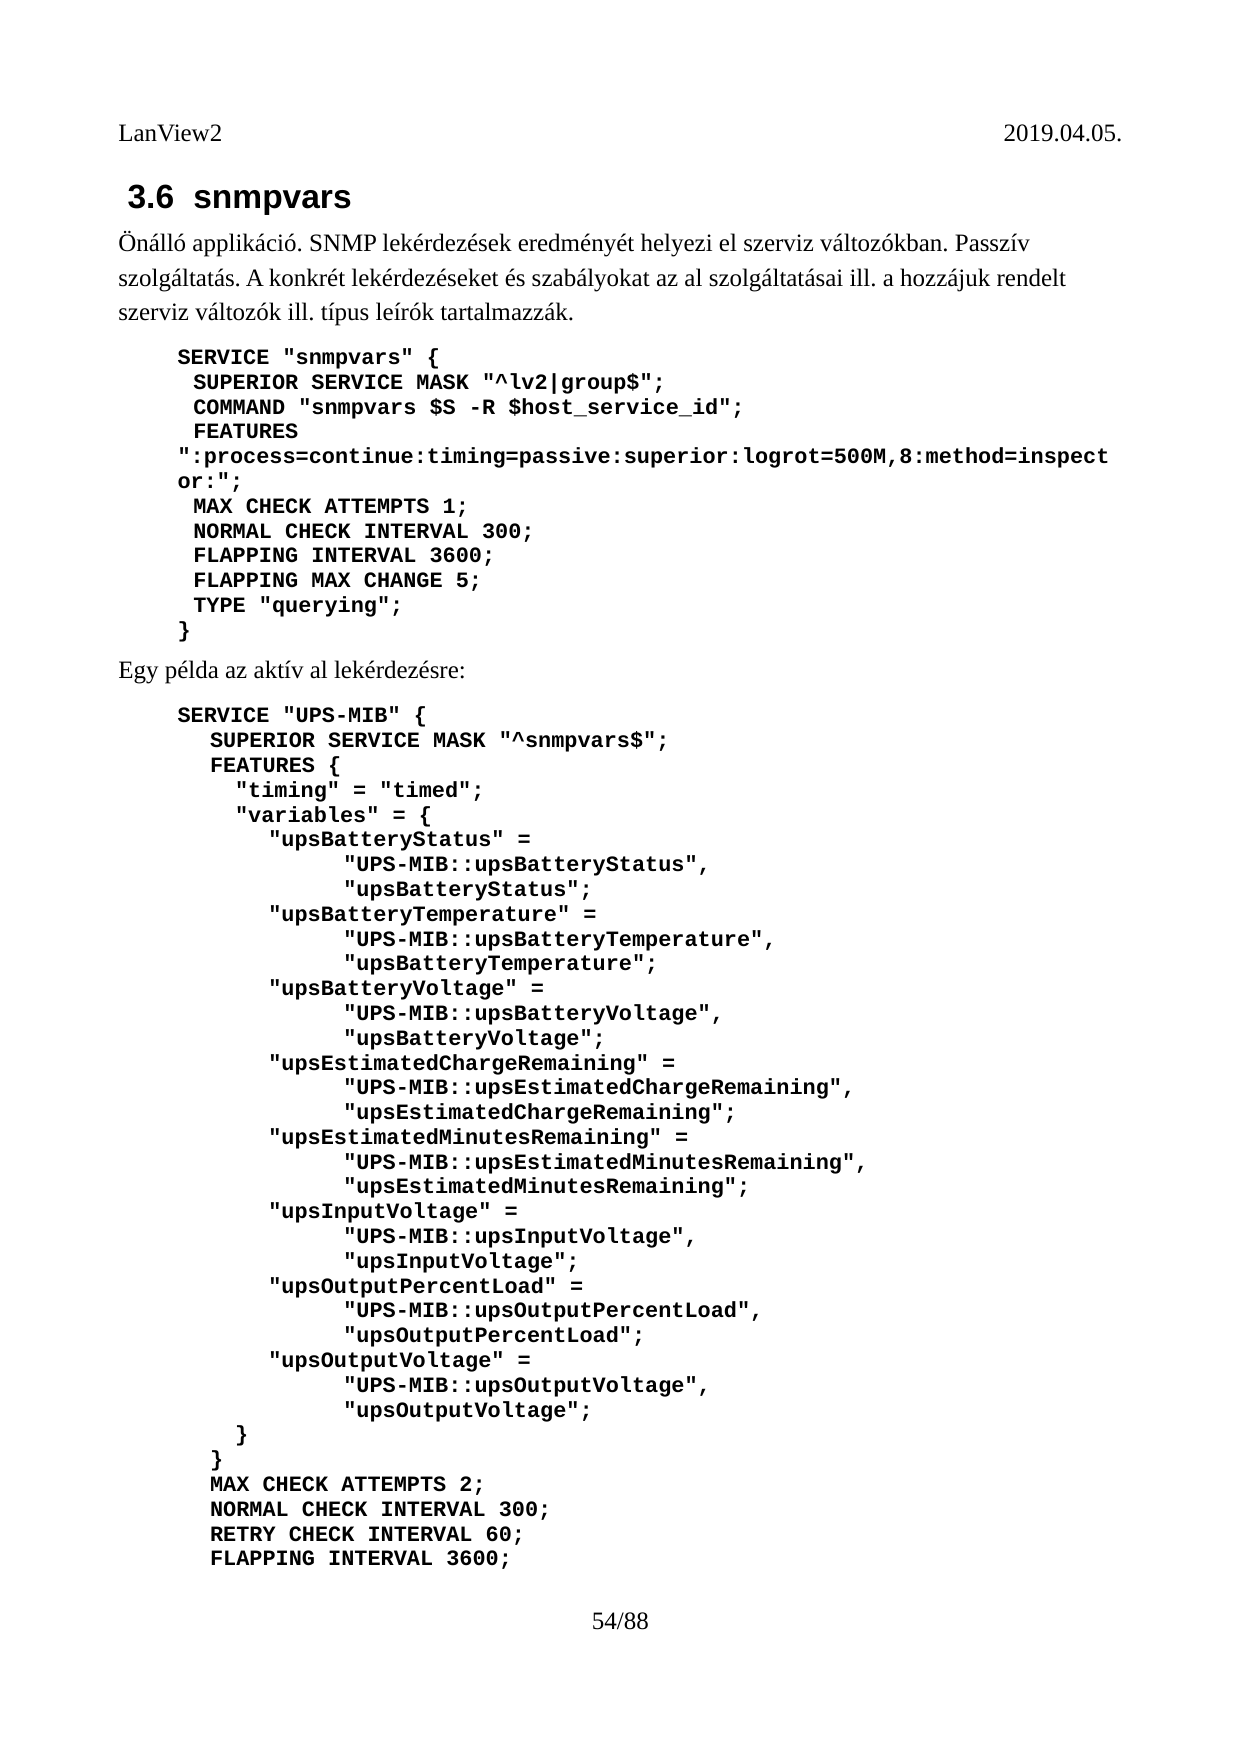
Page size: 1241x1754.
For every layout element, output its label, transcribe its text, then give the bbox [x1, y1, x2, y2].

text Önálló applikáció. SNMP lekérdezések eredményét helyezi el szerviz változókban. Passzív szolgáltatás. A konkrét lekérdezéseket és szabályokat az al szolgáltatásai ill. a hozzájuk rendelt szerviz változók ill. típus leírók tartalmazzák. [118, 228, 1122, 326]
text } [177, 619, 1122, 644]
text COMMAND "snmpvars $S -R $host_service_id"; [177, 396, 1122, 421]
text SERVICE "snmpvars" { [177, 346, 1122, 371]
text FEATURES { [177, 754, 1122, 779]
text FLAPPING MAX CHANGE 5; [177, 569, 1122, 594]
text "upsBatteryTemperature" = "UPS-MIB::upsBatteryTemperature", "upsBatteryTemperature"; [177, 903, 1122, 977]
text "upsBatteryVoltage" = "UPS-MIB::upsBatteryVoltage", "upsBatteryVoltage"; [177, 977, 1122, 1052]
text "variables" = { [177, 804, 1122, 828]
text "upsEstimatedMinutesRemaining" = "UPS-MIB::upsEstimatedMinutesRemaining", "upsEstimatedMinutesRemaining"; [177, 1126, 1122, 1200]
text FEATURES ":process=continue:timing=passive:superior:logrot=500M,8:method=inspector:"; [177, 421, 1122, 495]
text SUPERIOR SERVICE MASK "^lv2|group$"; [177, 371, 1122, 396]
text Egy példa az aktív al lekérdezésre: [118, 656, 1122, 684]
text SUPERIOR SERVICE MASK "^snmpvars$"; [177, 729, 1122, 754]
text FLAPPING INTERVAL 3600; [177, 1547, 1122, 1572]
text "upsOutputVoltage" = "UPS-MIB::upsOutputVoltage", "upsOutputVoltage"; [177, 1349, 1122, 1423]
text } [177, 1423, 1122, 1448]
text FLAPPING INTERVAL 3600; [177, 544, 1122, 569]
text SERVICE "UPS-MIB" { [177, 704, 1122, 729]
text NORMAL CHECK INTERVAL 300; [177, 520, 1122, 544]
text "upsBatteryStatus" = "UPS-MIB::upsBatteryStatus", "upsBatteryStatus"; [177, 828, 1122, 903]
text "upsInputVoltage" = "UPS-MIB::upsInputVoltage", "upsInputVoltage"; [177, 1200, 1122, 1275]
text RETRY CHECK INTERVAL 60; [177, 1523, 1122, 1547]
text "upsOutputPercentLoad" = "UPS-MIB::upsOutputPercentLoad", "upsOutputPercentLoad"; [177, 1275, 1122, 1349]
text "upsEstimatedChargeRemaining" = "UPS-MIB::upsEstimatedChargeRemaining", "upsEstimatedChargeRemaining"; [177, 1052, 1122, 1126]
text } [177, 1448, 1122, 1473]
text TYPE "querying"; [177, 594, 1122, 619]
text MAX CHECK ATTEMPTS 1; [177, 495, 1122, 520]
text NORMAL CHECK INTERVAL 300; [177, 1498, 1122, 1523]
text "timing" = "timed"; [177, 779, 1122, 804]
subtitle snmpvars [118, 177, 1122, 216]
text MAX CHECK ATTEMPTS 2; [177, 1473, 1122, 1498]
